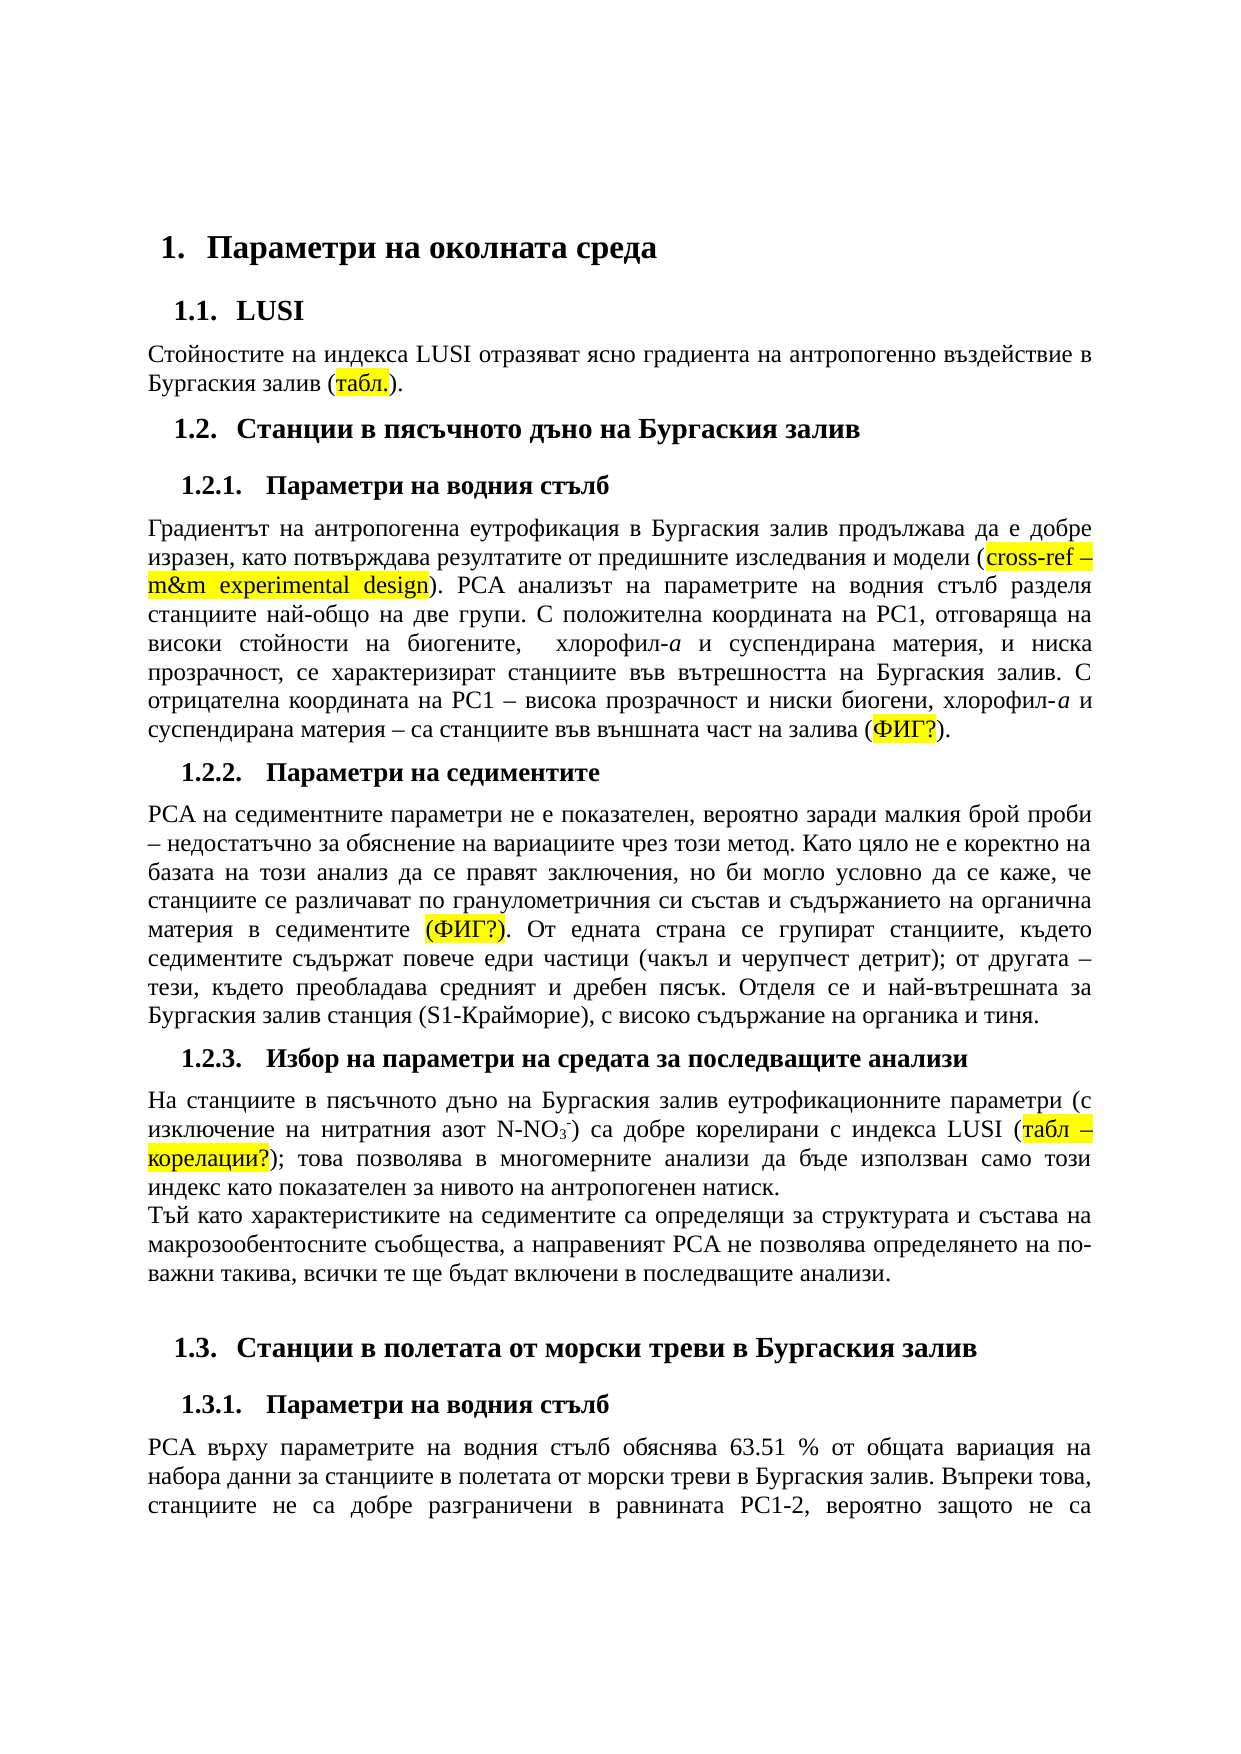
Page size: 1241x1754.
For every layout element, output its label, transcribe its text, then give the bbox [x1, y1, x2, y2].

subtitle Избор на параметри на средата за последващите анализи [242, 1042, 1093, 1073]
text Стойностите на индекса LUSI отразяват ясно градиента на антропогенно въздействие в Бургаския залив (табл.). [148, 339, 1093, 396]
text На станциите в пясъчното дъно на Бургаския залив еутрофикационните параметри (с изключение на нитратния азот N-NO3-) са добре корелирани с индекса LUSI (табл – корелации?); това позволява в многомерните анализи да бъде използван само този индекс като показателен за нивото на антропогенен натиск. [148, 1085, 1093, 1200]
subtitle LUSI [224, 293, 1093, 326]
subtitle Параметри на водния стълб [242, 469, 1093, 501]
text PCA върху параметрите на водния стълб обяснява 63.51 % от общата вариация на набора данни за станциите в полетата от морски треви в Бургаския залив. Въпреки това, станциите не са добре разграничени в равнината PC1-2, вероятно защото не са [148, 1432, 1093, 1518]
subtitle Станции в пясъчното дъно на Бургаския залив [224, 411, 1093, 444]
text Градиентът на антропогенна еутрофикация в Бургаския залив продължава да е добре изразен, като потвърждава резултатите от предишните изследвания и модели (cross-ref – m&m experimental design). PCA анализът на параметрите на водния стълб разделя станциите най-общо на две групи. С положителна координата на PC1, отговаряща на високи стойности на биогените, хлорофил-а и суспендирана материя, и ниска прозрачност, се характеризират станциите във вътрешността на Бургаския залив. С отрицателна координата на PC1 – висока прозрачност и ниски биогени, хлорофил-а и суспендирана материя – са станциите във външната част на залива (ФИГ?). [148, 513, 1093, 743]
subtitle Параметри на околната среда [185, 227, 1093, 266]
subtitle Параметри на седиментите [242, 756, 1093, 787]
subtitle Станции в полетата от морски треви в Бургаския залив [224, 1330, 1093, 1363]
text Тъй като характеристиките на седиментите са определящи за структурата и състава на макрозообентосните съобщества, а направеният PCA не позволява определянето на по-важни такива, всички те ще бъдат включени в последващите анализи. [148, 1200, 1093, 1287]
subtitle Параметри на водния стълб [242, 1388, 1093, 1420]
text PCA на седиментните параметри не е показателен, вероятно заради малкия брой проби – недостатъчно за обяснение на вариациите чрез този метод. Като цяло не е коректно на базата на този анализ да се правят заключения, но би могло условно да се каже, че станциите се различават по гранулометричния си състав и съдържанието на органична материя в седиментите (ФИГ?). От едната страна се групират станциите, където седиментите съдържат повече едри частици (чакъл и черупчест детрит); от другата – тези, където преобладава средният и дребен пясък. Отделя се и най-вътрешната за Бургаския залив станция (S1-Крайморие), с високо съдържание на органика и тиня. [148, 799, 1093, 1029]
